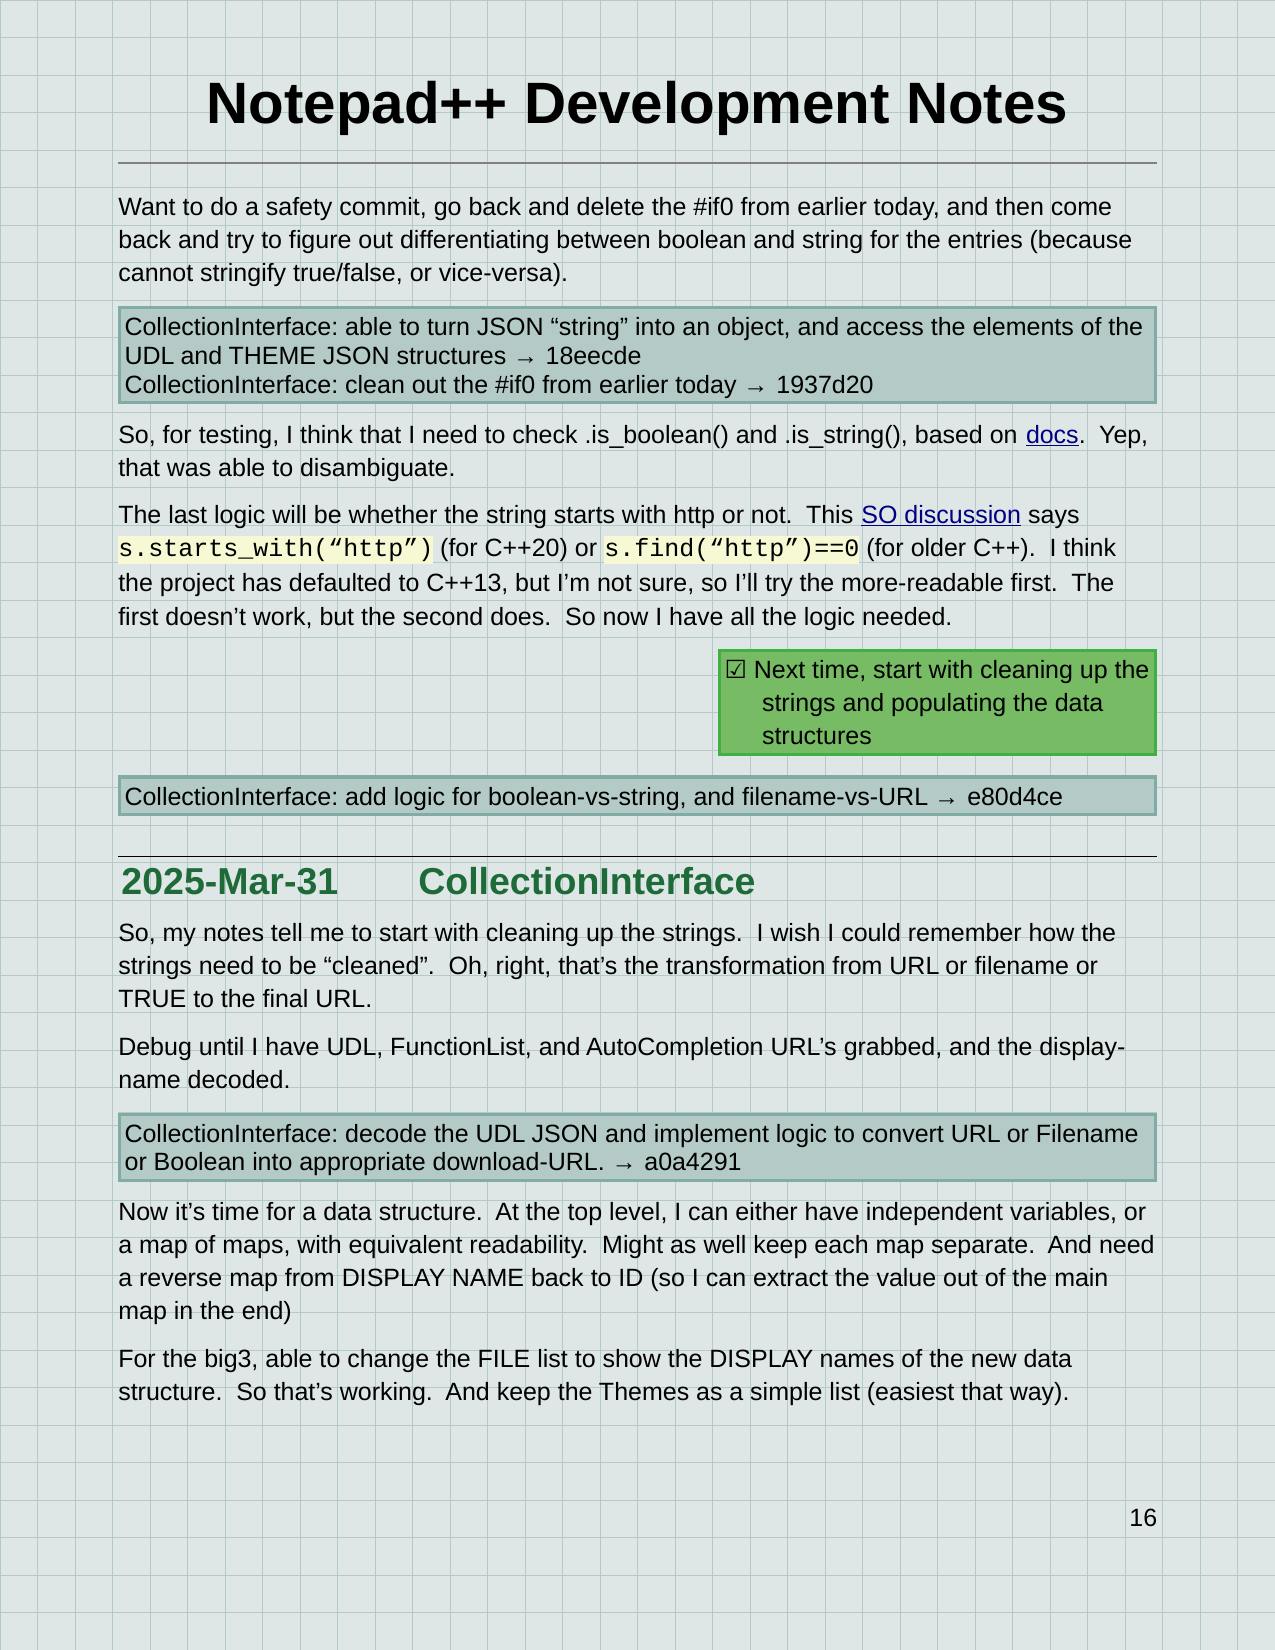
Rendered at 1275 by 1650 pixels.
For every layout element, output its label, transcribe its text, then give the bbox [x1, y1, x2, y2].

text Want to do a safety commit, go back and delete the #if0 from earlier today, and then come back and try to figure out differentiating between boolean and string for the entries (because cannot stringify true/false, or vice-versa). [118, 192, 1157, 287]
text CollectionInterface: add logic for boolean-vs-string, and filename-vs-URL → e80d4ce [121, 779, 1154, 813]
text CollectionInterface: clean out the #if0 from earlier today → 1937d20 [121, 363, 1154, 401]
text The last logic will be whether the string starts with http or not. This SO discussion says s.starts_with(“http”) (for C++20) or s.find(“http”)==0 (for older C++). I think the project has defaulted to C++13, but I’m not sure, so I’ll try the more-readable first. The first doesn’t work, but the second does. So now I have all the logic needed. [118, 500, 1157, 630]
text For the big3, able to change the FILE list to show the DISPLAY names of the new data structure. So that’s working. And keep the Themes as a simple list (easiest that way). [118, 1344, 1157, 1406]
text CollectionInterface: decode the UDL JSON and implement logic to convert URL or Filename or Boolean into appropriate download-URL. → a0a4291 [121, 1116, 1154, 1179]
text So, my notes tell me to start with cleaning up the strings. I wish I could remember how the strings need to be “cleaned”. Oh, right, that’s the transformation from URL or filename or TRUE to the final URL. [118, 918, 1157, 1013]
text ☑ Next time, start with cleaning up the strings and populating the data structures [721, 652, 1154, 753]
subtitle 2025-Mar-31 CollectionInterface [118, 857, 1157, 906]
text So, for testing, I think that I need to check .is_boolean() and .is_string(), based on docs. Yep, that was able to disambiguate. [118, 419, 1157, 481]
text Debug until I have UDL, FunctionList, and AutoCompletion URL’s grabbed, and the display-name decoded. [118, 1032, 1157, 1094]
text CollectionInterface: able to turn JSON “string” into an object, and access the elements of the UDL and THEME JSON structures → 18eecde [121, 309, 1154, 363]
text Now it’s time for a data structure. At the top level, I can either have independent variables, or a map of maps, with equivalent readability. Might as well keep each map separate. And need a reverse map from DISPLAY NAME back to ID (so I can extract the value out of the main map in the end) [118, 1197, 1157, 1325]
